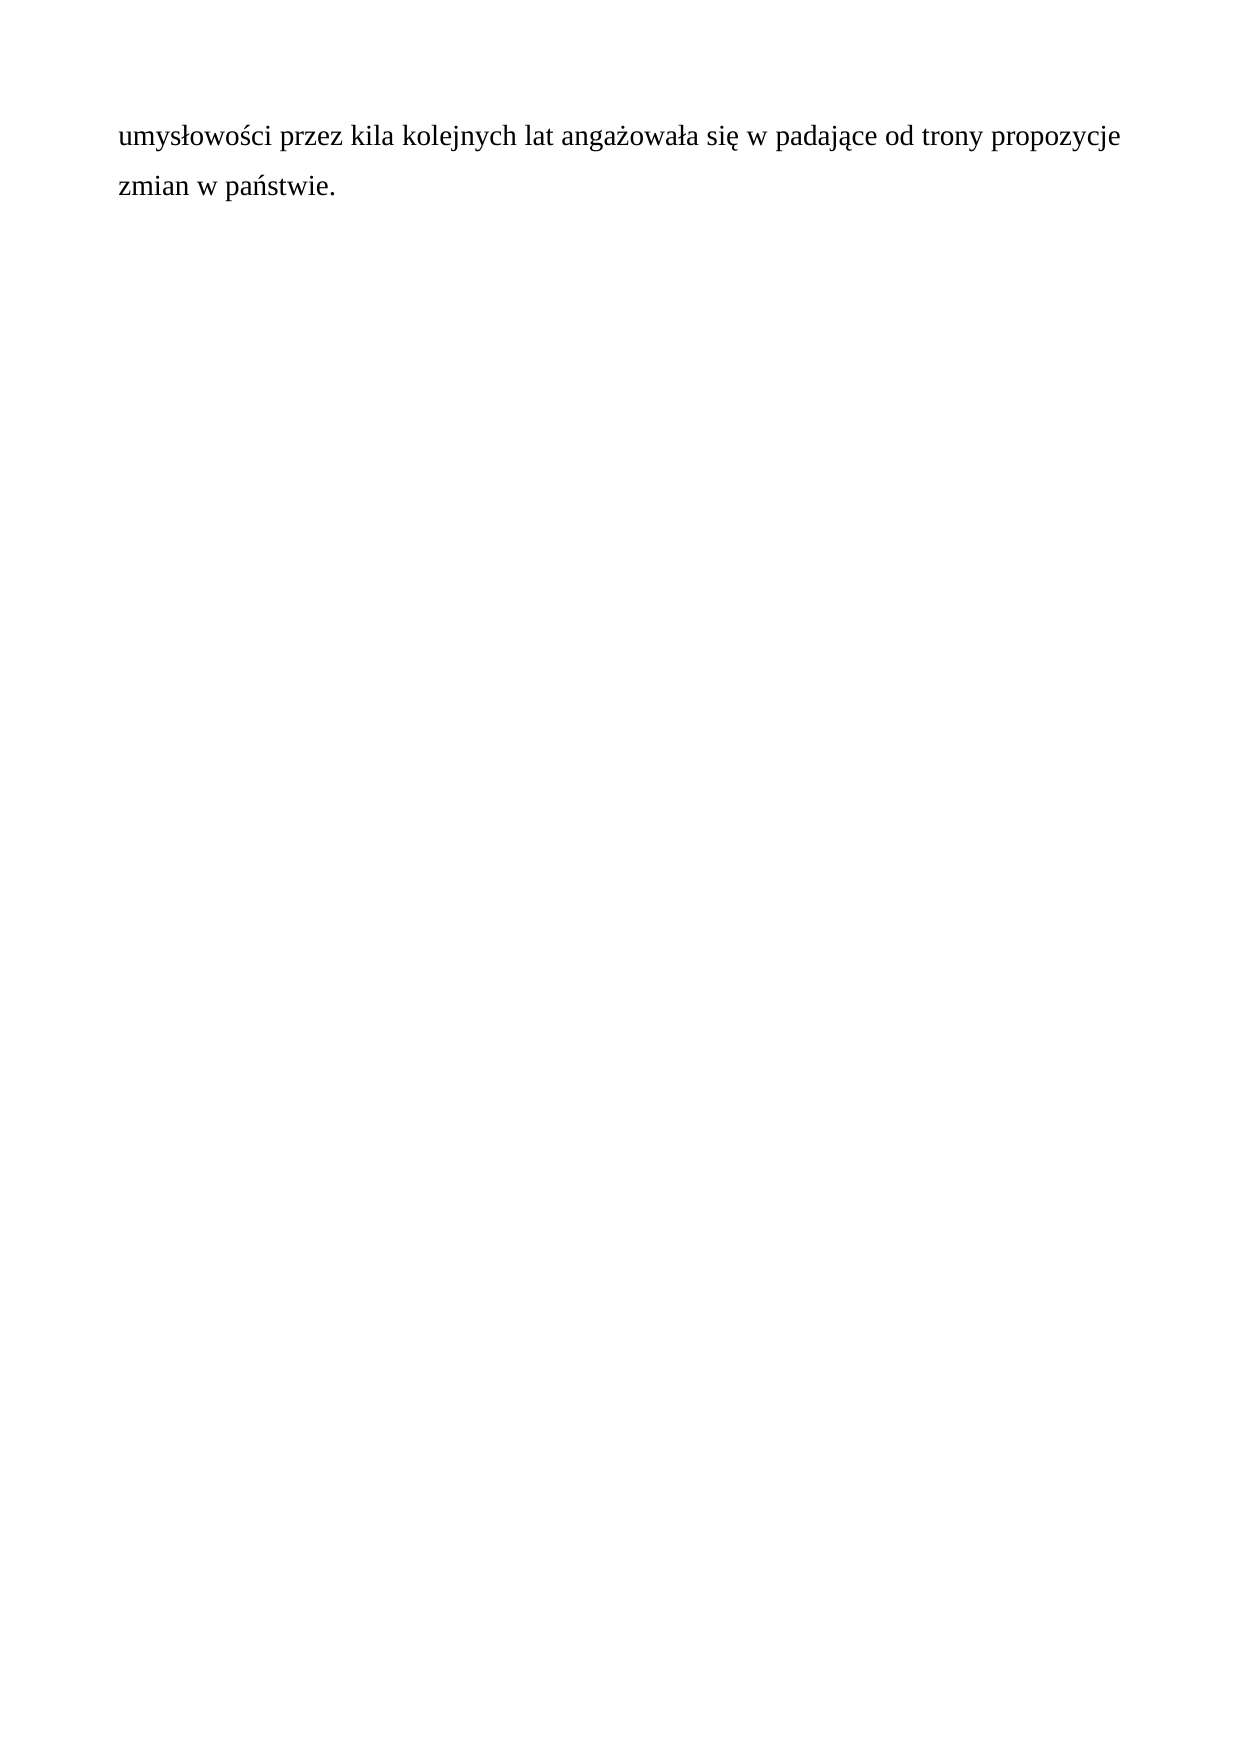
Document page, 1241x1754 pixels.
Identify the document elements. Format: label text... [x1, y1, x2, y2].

text umysłowości przez kila kolejnych lat angażowała się w padające od trony propozycje zmian w państwie. [118, 118, 1122, 202]
